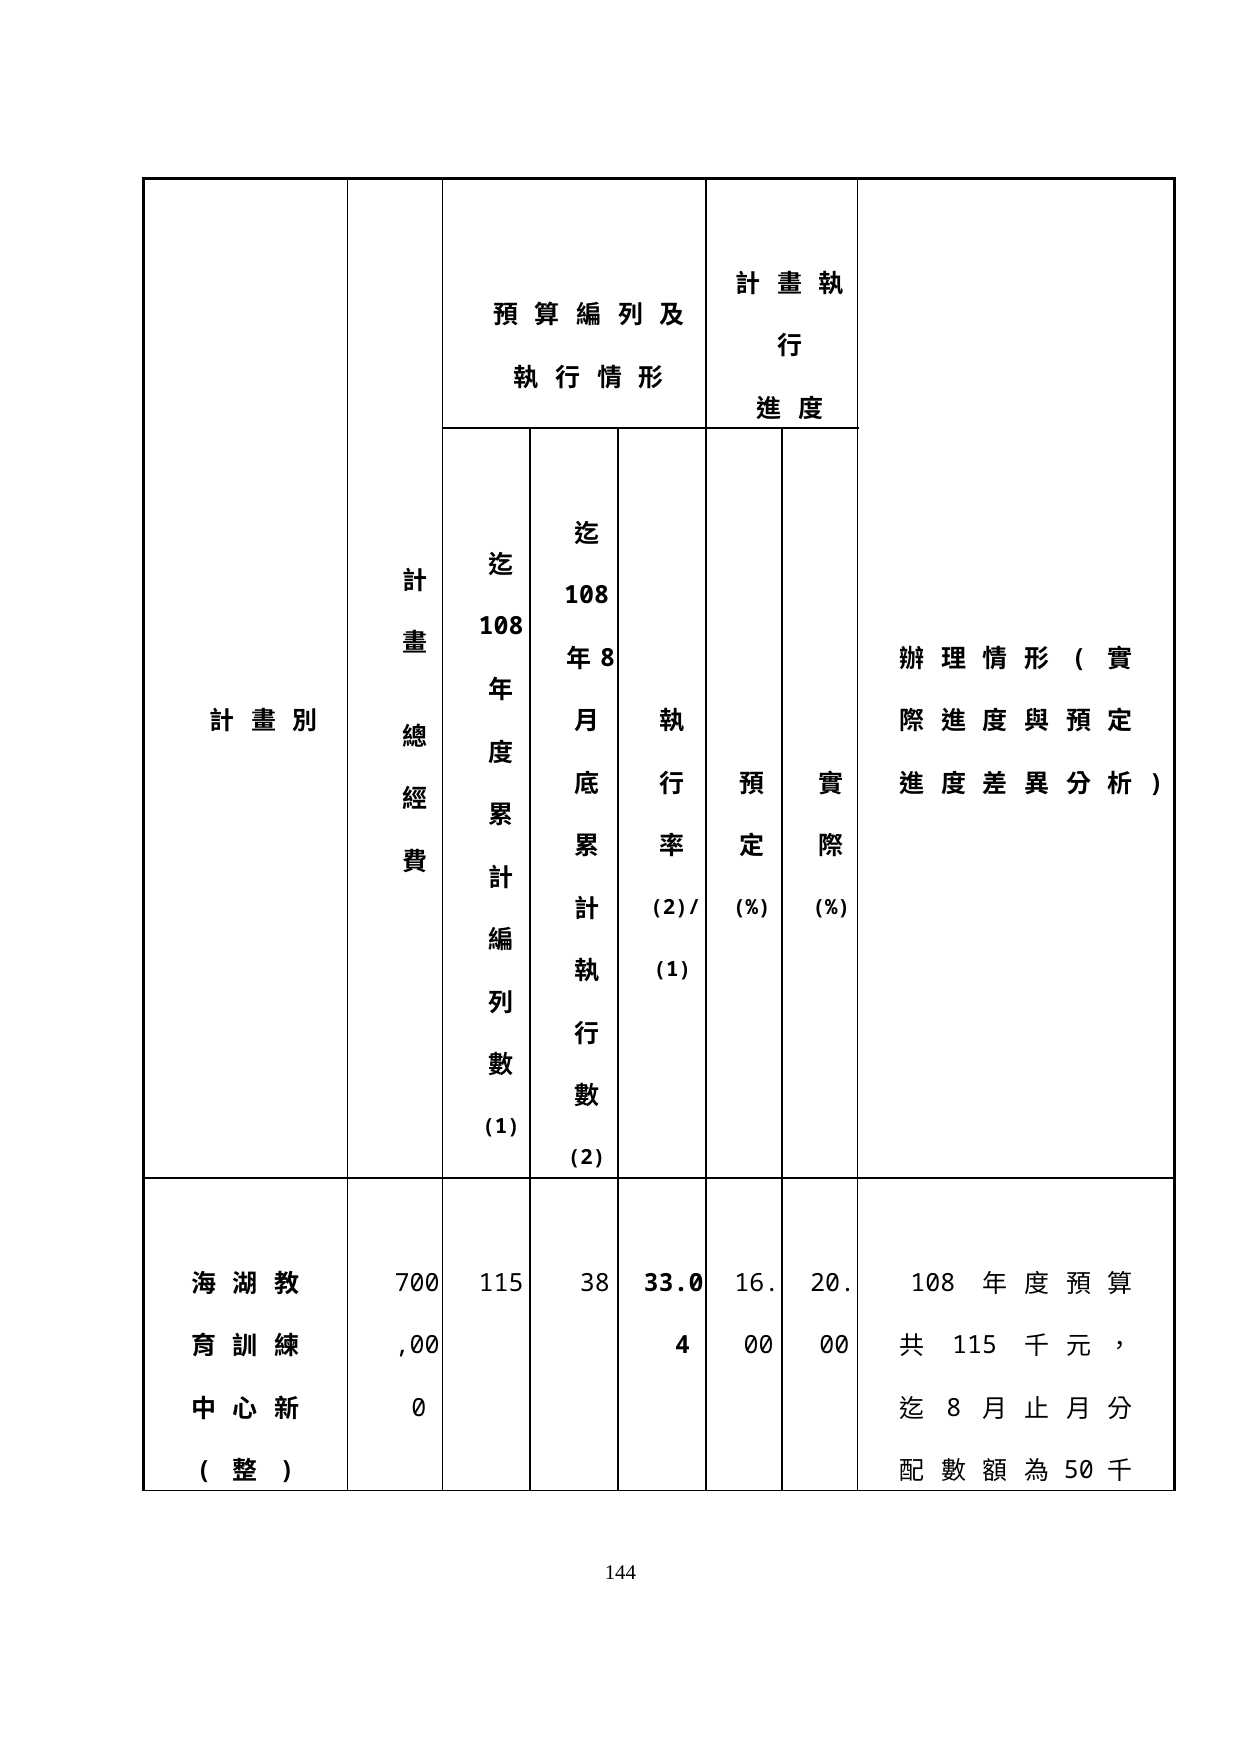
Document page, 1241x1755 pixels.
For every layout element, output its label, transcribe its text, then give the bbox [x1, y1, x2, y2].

table_cell 迄108年度累計編列數(1) [443, 429, 529, 1177]
table_cell 700,000 [348, 1179, 442, 1490]
table_cell 迄108年8月底累計執行數(2) [531, 429, 617, 1177]
table_cell 33.04 [619, 1179, 705, 1490]
table_cell 108年度預算共115千元，迄8月止月分配數額為50千 [858, 1179, 1173, 1490]
table_header 計畫 總經費 [348, 180, 442, 1177]
table_cell 16.00 [707, 1179, 781, 1490]
table_cell 115 [443, 1179, 529, 1490]
table_cell 38 [531, 1179, 617, 1490]
table_header 計畫別 [145, 180, 347, 1177]
table_header 辦理情形(實際進度與預定進度差異分析) [858, 180, 1173, 1177]
table_cell 20.00 [783, 1179, 857, 1490]
table_cell 執行率(2)/(1) [619, 429, 705, 1177]
table_cell 預定(%) [707, 429, 781, 1177]
table_cell 實際(%) [783, 429, 857, 1177]
table_header 計畫執行 進度 [707, 180, 857, 427]
table_cell 海湖教育訓練中心新(整) [145, 1179, 347, 1490]
table_header 預算編列及執行情形 [443, 180, 705, 427]
